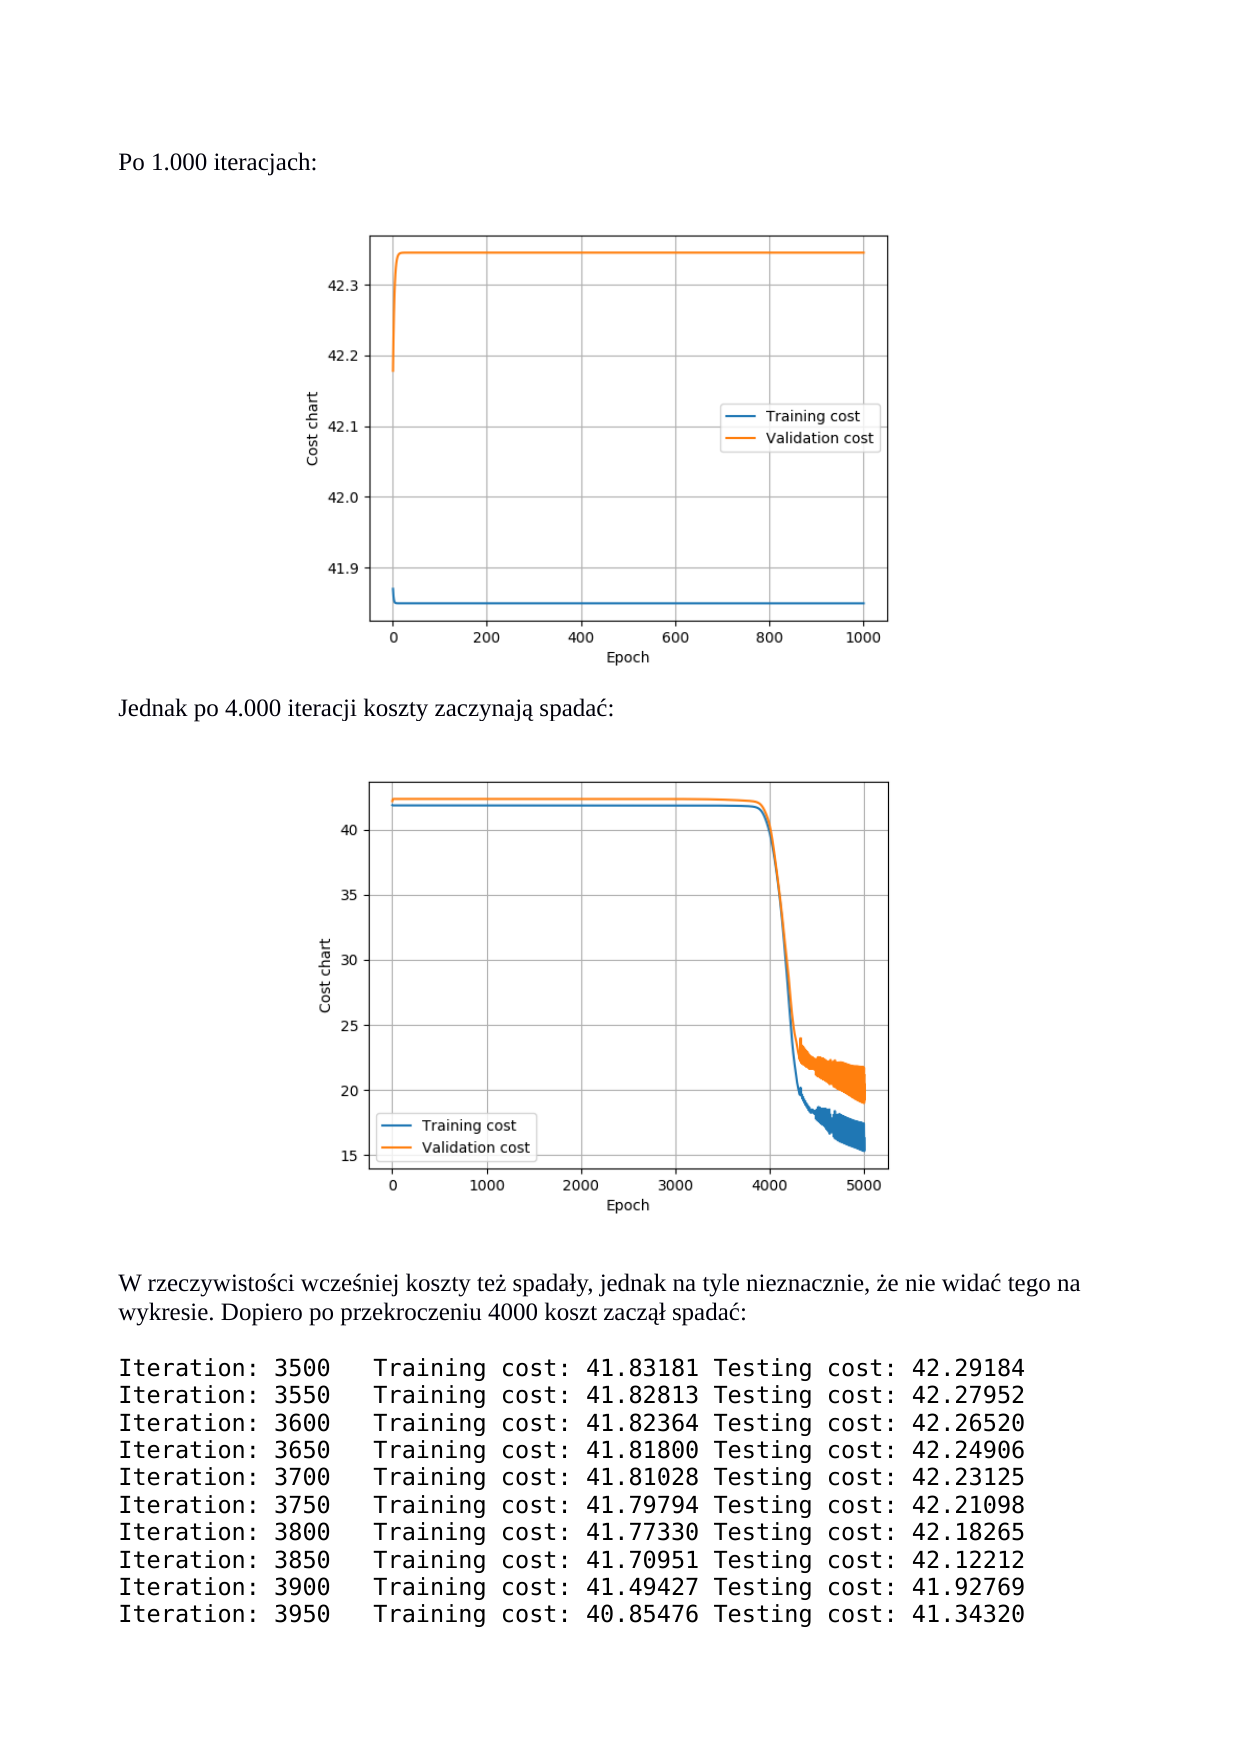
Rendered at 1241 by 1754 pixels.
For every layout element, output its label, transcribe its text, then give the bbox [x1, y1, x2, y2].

text W rzeczywistości wcześniej koszty też spadały, jednak na tyle nieznacznie, że nie widać tego na wykresie. Dopiero po przekroczeniu 4000 koszt zaczął spadać: [118, 1268, 1122, 1326]
text Iteration: 3700 Training cost: 41.81028 Testing cost: 42.23125 [118, 1464, 1122, 1491]
text Iteration: 3800 Training cost: 41.77330 Testing cost: 42.18265 [118, 1519, 1122, 1546]
text Iteration: 3600 Training cost: 41.82364 Testing cost: 42.26520 [118, 1409, 1122, 1437]
text Iteration: 3650 Training cost: 41.81800 Testing cost: 42.24906 [118, 1437, 1122, 1464]
text Iteration: 3750 Training cost: 41.79794 Testing cost: 42.21098 [118, 1491, 1122, 1519]
text Jednak po 4.000 iteracji koszty zaczynają spadać: [118, 693, 1122, 722]
text Iteration: 3550 Training cost: 41.82813 Testing cost: 42.27952 [118, 1382, 1122, 1409]
text Iteration: 3950 Training cost: 40.85476 Testing cost: 41.34320 [118, 1601, 1122, 1628]
picture [285, 721, 955, 1224]
text Iteration: 3900 Training cost: 41.49427 Testing cost: 41.92769 [118, 1573, 1122, 1601]
text Iteration: 3850 Training cost: 41.70951 Testing cost: 42.12212 [118, 1546, 1122, 1573]
picture [286, 175, 954, 676]
text Po 1.000 iteracjach: [118, 147, 1122, 176]
text Iteration: 3500 Training cost: 41.83181 Testing cost: 42.29184 [118, 1354, 1122, 1382]
